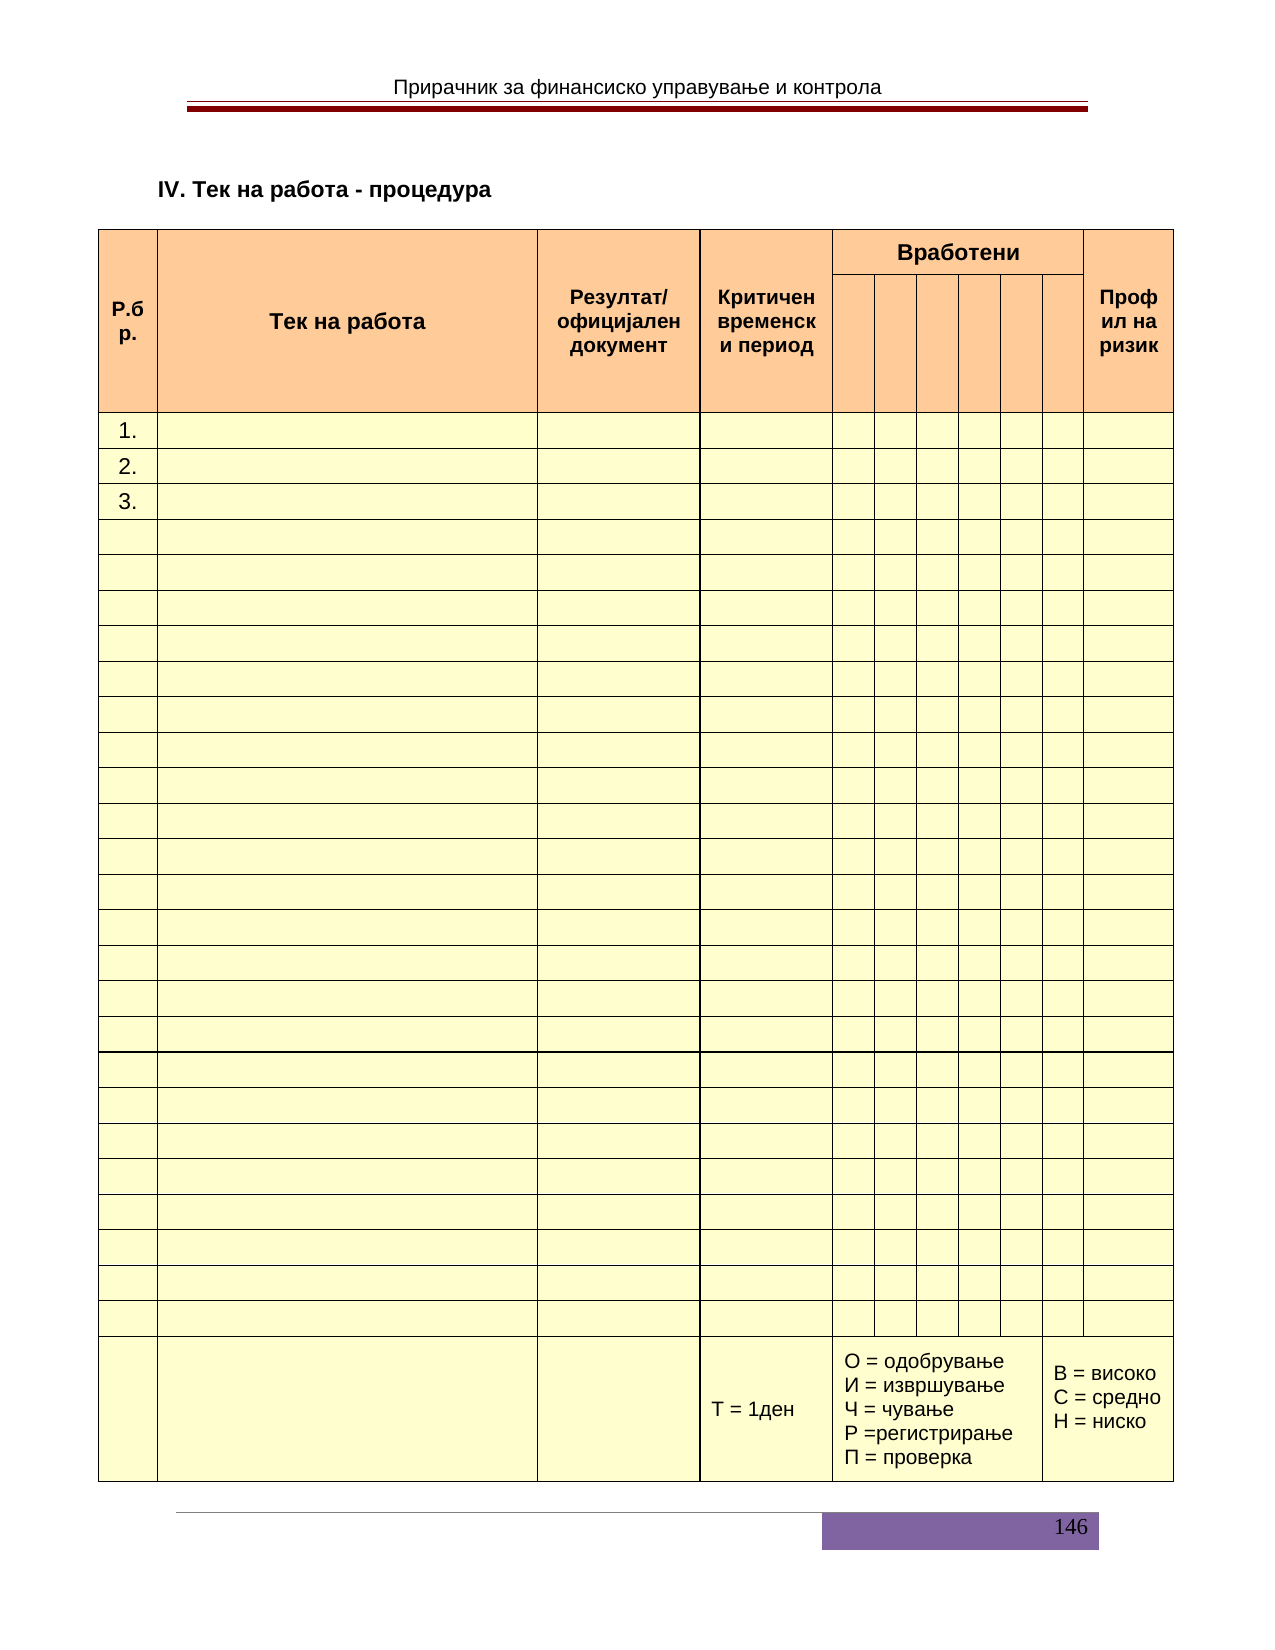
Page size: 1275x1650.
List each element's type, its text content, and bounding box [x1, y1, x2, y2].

table_cell [99, 875, 157, 909]
table_cell [538, 1230, 699, 1264]
table_cell [1084, 626, 1173, 661]
table_cell [1001, 768, 1042, 803]
table_cell [538, 839, 699, 874]
table_cell [917, 697, 958, 732]
table_cell [833, 1159, 874, 1193]
table_cell [158, 484, 537, 519]
table_cell [1001, 910, 1042, 945]
table_cell [1043, 910, 1083, 945]
table_cell [1043, 981, 1083, 1016]
table_cell [99, 1017, 157, 1051]
table_cell [538, 449, 699, 483]
table_cell [959, 1266, 1000, 1300]
table_cell [99, 910, 157, 945]
table_cell [158, 1053, 537, 1087]
table_cell [538, 946, 699, 980]
table_cell [701, 1124, 832, 1158]
table_cell [875, 484, 916, 519]
table_cell [959, 1159, 1000, 1193]
table_cell [701, 733, 832, 767]
table_cell [833, 1301, 874, 1336]
table_cell [158, 662, 537, 696]
table_cell [1043, 839, 1083, 874]
table_cell [875, 839, 916, 874]
table_cell [917, 626, 958, 661]
table_cell [701, 413, 832, 448]
table_cell [875, 946, 916, 980]
table_cell [701, 1159, 832, 1193]
table_cell [99, 591, 157, 625]
table_cell [875, 1088, 916, 1122]
table_cell [959, 875, 1000, 909]
table_cell [833, 733, 874, 767]
table_cell [959, 1230, 1000, 1264]
table_cell [833, 839, 874, 874]
table_cell [1001, 875, 1042, 909]
table_cell [99, 626, 157, 661]
table_cell [959, 1301, 1000, 1336]
table_cell [875, 1266, 916, 1300]
table_cell [917, 1230, 958, 1264]
table_cell [538, 520, 699, 554]
table_cell [99, 697, 157, 732]
table_cell [538, 1159, 699, 1193]
table_cell [1084, 839, 1173, 874]
table_cell [158, 520, 537, 554]
table_cell [833, 484, 874, 519]
table_cell [959, 910, 1000, 945]
table_header Тек на работа [158, 230, 537, 412]
table_cell 1. [99, 413, 157, 448]
table_cell [1001, 1159, 1042, 1193]
table_cell [99, 981, 157, 1016]
table_cell [833, 946, 874, 980]
table_cell [917, 804, 958, 838]
table_cell [158, 733, 537, 767]
table_cell [1084, 910, 1173, 945]
table_cell [158, 1266, 537, 1300]
table_cell [158, 875, 537, 909]
table_cell [1001, 591, 1042, 625]
table_cell [917, 555, 958, 590]
table_cell [701, 1017, 832, 1051]
table_cell [875, 981, 916, 1016]
table_cell [701, 1301, 832, 1336]
table_cell [1043, 1088, 1083, 1122]
table_cell [158, 449, 537, 483]
table_cell [875, 1195, 916, 1229]
table_header Профил на ризик [1084, 230, 1173, 412]
table_cell [1001, 449, 1042, 483]
table_cell [1084, 1088, 1173, 1122]
table_cell [959, 804, 1000, 838]
table_cell [959, 1017, 1000, 1051]
table_header Резултат/ официјален документ [538, 230, 699, 412]
table_cell [875, 1301, 916, 1336]
table_header Критичен временски период [701, 230, 832, 412]
table_cell [701, 697, 832, 732]
table_cell [959, 697, 1000, 732]
table_cell [875, 662, 916, 696]
table_cell [917, 733, 958, 767]
table_cell [959, 733, 1000, 767]
table_cell [917, 1124, 958, 1158]
table_cell [99, 768, 157, 803]
table_cell [1084, 804, 1173, 838]
table_cell [917, 1266, 958, 1300]
table_cell [99, 839, 157, 874]
table_cell [1084, 1195, 1173, 1229]
table_cell [1001, 946, 1042, 980]
table_cell О = одобрување И = извршување Ч = чување Р =регистрирање П = проверка [833, 1337, 1042, 1481]
table_cell [1084, 555, 1173, 590]
table_cell [833, 1017, 874, 1051]
table_cell [1043, 555, 1083, 590]
table_cell [833, 275, 874, 412]
table_cell [833, 875, 874, 909]
table_cell [538, 591, 699, 625]
table_cell [833, 591, 874, 625]
table_cell [959, 591, 1000, 625]
table_cell [538, 1017, 699, 1051]
table_cell [875, 733, 916, 767]
table_cell [158, 768, 537, 803]
table_cell [917, 484, 958, 519]
table_cell [1084, 1017, 1173, 1051]
table_cell [1043, 1230, 1083, 1264]
table_cell [1084, 1159, 1173, 1193]
table_cell [1043, 946, 1083, 980]
table_cell [1084, 1301, 1173, 1336]
table_cell [1043, 484, 1083, 519]
table_cell [959, 1088, 1000, 1122]
table_cell [1001, 733, 1042, 767]
table_cell [959, 1053, 1000, 1087]
table_cell [875, 1159, 916, 1193]
table_cell [158, 1088, 537, 1122]
table_cell [158, 804, 537, 838]
table_cell [917, 839, 958, 874]
table_cell [1001, 275, 1042, 412]
table_cell [701, 946, 832, 980]
text IV. Тек на работа - процедура [158, 176, 1088, 203]
table_cell [1001, 1053, 1042, 1087]
table_cell [99, 1088, 157, 1122]
table_cell [875, 804, 916, 838]
table_cell [158, 981, 537, 1016]
table_cell [701, 1195, 832, 1229]
table_cell [1043, 875, 1083, 909]
table_cell [1001, 839, 1042, 874]
table_cell [99, 1053, 157, 1087]
table_cell [701, 626, 832, 661]
table_cell [1001, 662, 1042, 696]
table_cell [99, 1159, 157, 1193]
table_cell [833, 555, 874, 590]
table_cell [158, 697, 537, 732]
table_cell [917, 875, 958, 909]
table_cell [701, 1053, 832, 1087]
table_cell [833, 1053, 874, 1087]
table_cell [538, 1124, 699, 1158]
table_cell [833, 662, 874, 696]
table_cell [701, 910, 832, 945]
table_cell [1043, 1159, 1083, 1193]
table_cell [158, 1301, 537, 1336]
table_cell [99, 946, 157, 980]
table_cell [701, 662, 832, 696]
table_cell [959, 1124, 1000, 1158]
table_cell [875, 697, 916, 732]
table_cell 3. [99, 484, 157, 519]
table_cell [959, 413, 1000, 448]
table_cell [1001, 1124, 1042, 1158]
table_cell [875, 520, 916, 554]
table_cell [833, 626, 874, 661]
table_cell [917, 768, 958, 803]
table_cell [1043, 662, 1083, 696]
table_cell [875, 449, 916, 483]
table_cell [99, 1337, 157, 1481]
table_cell [538, 626, 699, 661]
table_cell Т = 1ден [701, 1337, 832, 1481]
table_cell [959, 449, 1000, 483]
table_cell [1001, 626, 1042, 661]
table_cell [959, 662, 1000, 696]
table_cell [1043, 1195, 1083, 1229]
table_cell [538, 1301, 699, 1336]
table_cell [917, 1088, 958, 1122]
table_cell [917, 1017, 958, 1051]
table_cell [99, 662, 157, 696]
table_cell [1084, 1230, 1173, 1264]
table_cell [833, 768, 874, 803]
table_cell [1001, 1017, 1042, 1051]
table_cell [701, 1230, 832, 1264]
table_cell [1084, 449, 1173, 483]
table_cell [833, 1230, 874, 1264]
table_header Р.бр. [99, 230, 157, 412]
table_cell [1001, 697, 1042, 732]
table_cell [99, 555, 157, 590]
table_cell [538, 875, 699, 909]
table_cell [99, 520, 157, 554]
table_cell [1001, 1301, 1042, 1336]
table_cell [99, 1230, 157, 1264]
table_cell [1043, 626, 1083, 661]
table_cell [833, 981, 874, 1016]
table_cell [538, 484, 699, 519]
table_cell [875, 1124, 916, 1158]
table_cell [1001, 484, 1042, 519]
table_cell [1043, 733, 1083, 767]
table_cell [701, 768, 832, 803]
table_cell [959, 484, 1000, 519]
table_cell [538, 1053, 699, 1087]
table_cell [158, 626, 537, 661]
table_cell [538, 697, 699, 732]
table_cell [917, 910, 958, 945]
table_cell [833, 910, 874, 945]
table_cell [538, 1337, 699, 1481]
table_cell [538, 981, 699, 1016]
table_cell [1001, 1195, 1042, 1229]
table_cell [701, 484, 832, 519]
table_cell [538, 804, 699, 838]
table_cell [701, 875, 832, 909]
table_cell [99, 1195, 157, 1229]
table_cell [959, 555, 1000, 590]
table_cell [1001, 555, 1042, 590]
table_cell [875, 591, 916, 625]
table_cell [99, 733, 157, 767]
table_cell [1084, 413, 1173, 448]
table_cell [1043, 591, 1083, 625]
table_cell [158, 1124, 537, 1158]
table_cell [1084, 768, 1173, 803]
table_cell [959, 520, 1000, 554]
table_cell [1043, 804, 1083, 838]
table_cell [1084, 1266, 1173, 1300]
table_cell [538, 1088, 699, 1122]
table_cell [1084, 875, 1173, 909]
table_cell [1043, 520, 1083, 554]
table_cell [158, 1159, 537, 1193]
table_cell [158, 591, 537, 625]
table_cell [158, 413, 537, 448]
table_cell [959, 626, 1000, 661]
table_cell [1084, 591, 1173, 625]
table_cell [99, 1266, 157, 1300]
table_cell [538, 910, 699, 945]
table_cell [875, 768, 916, 803]
table_cell [875, 1017, 916, 1051]
table_cell [833, 697, 874, 732]
table_cell [158, 839, 537, 874]
table_cell [833, 804, 874, 838]
table_header Вработени [833, 230, 1083, 274]
table_cell [875, 275, 916, 412]
table_cell [875, 555, 916, 590]
table_cell [917, 413, 958, 448]
table_cell [1001, 1230, 1042, 1264]
table_cell [1084, 484, 1173, 519]
table_cell [1043, 1266, 1083, 1300]
table_cell [1043, 1017, 1083, 1051]
table_cell [1001, 413, 1042, 448]
table_cell [833, 449, 874, 483]
table_cell [833, 520, 874, 554]
table_cell [99, 1301, 157, 1336]
table_cell [701, 555, 832, 590]
table_cell [917, 1301, 958, 1336]
table_cell [701, 520, 832, 554]
table_cell [158, 555, 537, 590]
table_cell [1043, 1301, 1083, 1336]
table_cell [158, 1337, 537, 1481]
table_cell [1001, 520, 1042, 554]
table_cell [538, 768, 699, 803]
table_cell [1043, 768, 1083, 803]
table_cell [833, 1195, 874, 1229]
table_cell [1084, 946, 1173, 980]
table_cell [701, 1266, 832, 1300]
table_cell [959, 946, 1000, 980]
table_cell [1084, 662, 1173, 696]
table_cell [1084, 1053, 1173, 1087]
table_cell [833, 1124, 874, 1158]
table_cell [875, 910, 916, 945]
table_cell [959, 275, 1000, 412]
table_cell [538, 733, 699, 767]
table_cell [1001, 804, 1042, 838]
table_cell [1084, 981, 1173, 1016]
table_cell [917, 1195, 958, 1229]
table_cell [875, 413, 916, 448]
table_cell [1001, 981, 1042, 1016]
table_cell [99, 1124, 157, 1158]
table_cell 2. [99, 449, 157, 483]
table_cell [1084, 697, 1173, 732]
table_cell [538, 413, 699, 448]
table_cell [1043, 275, 1083, 412]
table_cell [158, 1230, 537, 1264]
table_cell [538, 555, 699, 590]
table_cell [917, 449, 958, 483]
table_cell [1043, 1124, 1083, 1158]
table_cell [1043, 413, 1083, 448]
table_cell [538, 662, 699, 696]
table_cell [959, 1195, 1000, 1229]
table_cell [917, 981, 958, 1016]
table_cell [1001, 1088, 1042, 1122]
table_cell [701, 591, 832, 625]
table_cell [917, 946, 958, 980]
table_cell [1084, 733, 1173, 767]
table_cell [917, 1159, 958, 1193]
table_cell [1043, 449, 1083, 483]
table_cell [917, 1053, 958, 1087]
table_cell [99, 804, 157, 838]
table_cell [833, 1266, 874, 1300]
table_cell [158, 910, 537, 945]
table_cell [158, 946, 537, 980]
table_cell [959, 768, 1000, 803]
table_cell [1001, 1266, 1042, 1300]
table_cell [701, 839, 832, 874]
table_cell [158, 1195, 537, 1229]
table_cell [875, 1230, 916, 1264]
table_cell В = високо С = средно Н = ниско [1043, 1337, 1173, 1481]
table_cell [917, 591, 958, 625]
table_cell [1084, 520, 1173, 554]
table_cell [538, 1195, 699, 1229]
table_cell [917, 520, 958, 554]
table_cell [917, 275, 958, 412]
table_cell [701, 1088, 832, 1122]
table_cell [833, 1088, 874, 1122]
table_cell [875, 875, 916, 909]
table_cell [158, 1017, 537, 1051]
table_cell [959, 839, 1000, 874]
table_cell [538, 1266, 699, 1300]
table_cell [1084, 1124, 1173, 1158]
table_cell [1043, 697, 1083, 732]
table_cell [701, 449, 832, 483]
table_cell [833, 413, 874, 448]
table_cell [701, 981, 832, 1016]
table_cell [917, 662, 958, 696]
table_cell [875, 626, 916, 661]
table_cell [959, 981, 1000, 1016]
table_cell [875, 1053, 916, 1087]
table_cell [701, 804, 832, 838]
table_cell [1043, 1053, 1083, 1087]
